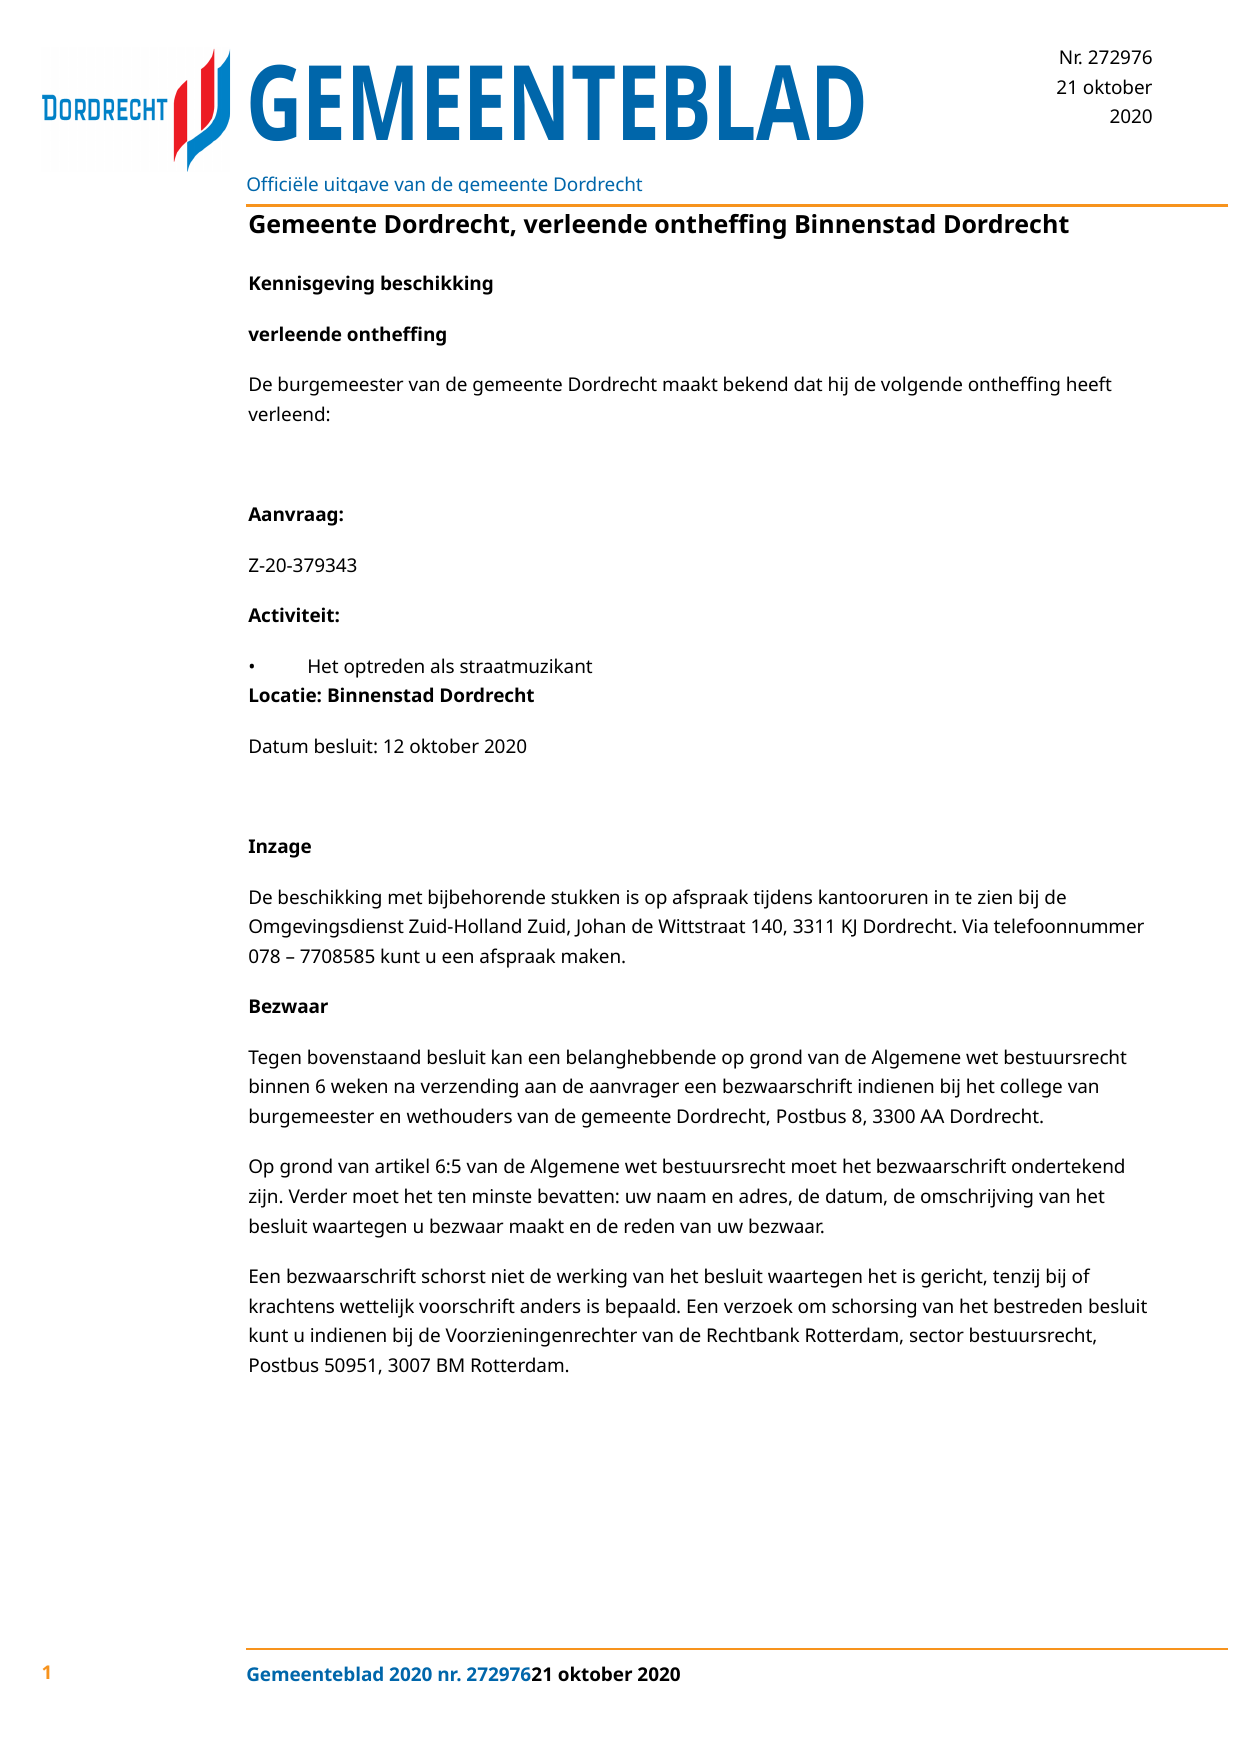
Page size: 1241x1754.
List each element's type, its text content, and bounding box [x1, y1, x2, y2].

picture [41, 47, 231, 172]
text De beschikking met bijbehorende stukken is op afspraak tijdens kantooruren in te zien bij de Omgevingsdienst Zuid-Holland Zuid, Johan de Wittstraat 140, 3311 KJ Dordrecht. Via telefoonnummer 078 – 7708585 kunt u een afspraak maken. [248, 884, 1152, 969]
text Z-20-379343 [248, 552, 1152, 578]
text Gemeente Dordrecht, verleende ontheffing Binnenstad Dordrecht [248, 207, 1152, 241]
text De burgemeester van de gemeente Dordrecht maakt bekend dat hij de volgende ontheffing heeft verleend: [248, 371, 1152, 426]
text Kennisgeving beschikking [248, 270, 1152, 296]
text Locatie: Binnenstad Dordrecht [248, 682, 1152, 708]
text Bezwaar [248, 994, 1152, 1019]
text verleende ontheffing [248, 321, 1152, 346]
text Datum besluit: 12 oktober 2020 [248, 733, 1152, 758]
text Inzage [248, 834, 1152, 859]
text Activiteit: [248, 602, 1152, 628]
text Op grond van artikel 6:5 van de Algemene wet bestuursrecht moet het bezwaarschrift ondertekend zijn. Verder moet het ten minste bevatten: uw naam en adres, de datum, de omschrijving van het besluit waartegen u bezwaar maakt en de reden van uw bezwaar. [248, 1154, 1152, 1238]
list Het optreden als straatmuzikant [248, 653, 1152, 678]
text Een bezwaarschrift schorst niet de werking van het besluit waartegen het is gericht, tenzij bij of krachtens wettelijk voorschrift anders is bepaald. Een verzoek om schorsing van het bestreden besluit kunt u indienen bij de Voorzieningenrechter van de Rechtbank Rotterdam, sector bestuursrecht, Postbus 50951, 3007 BM Rotterdam. [248, 1263, 1152, 1378]
text Aanvraag: [248, 502, 1152, 527]
text Tegen bovenstaand besluit kan een belanghebbende op grond van de Algemene wet bestuursrecht binnen 6 weken na verzending aan de aanvrager een bezwaarschrift indienen bij het college van burgemeester en wethouders van de gemeente Dordrecht, Postbus 8, 3300 AA Dordrecht. [248, 1044, 1152, 1129]
